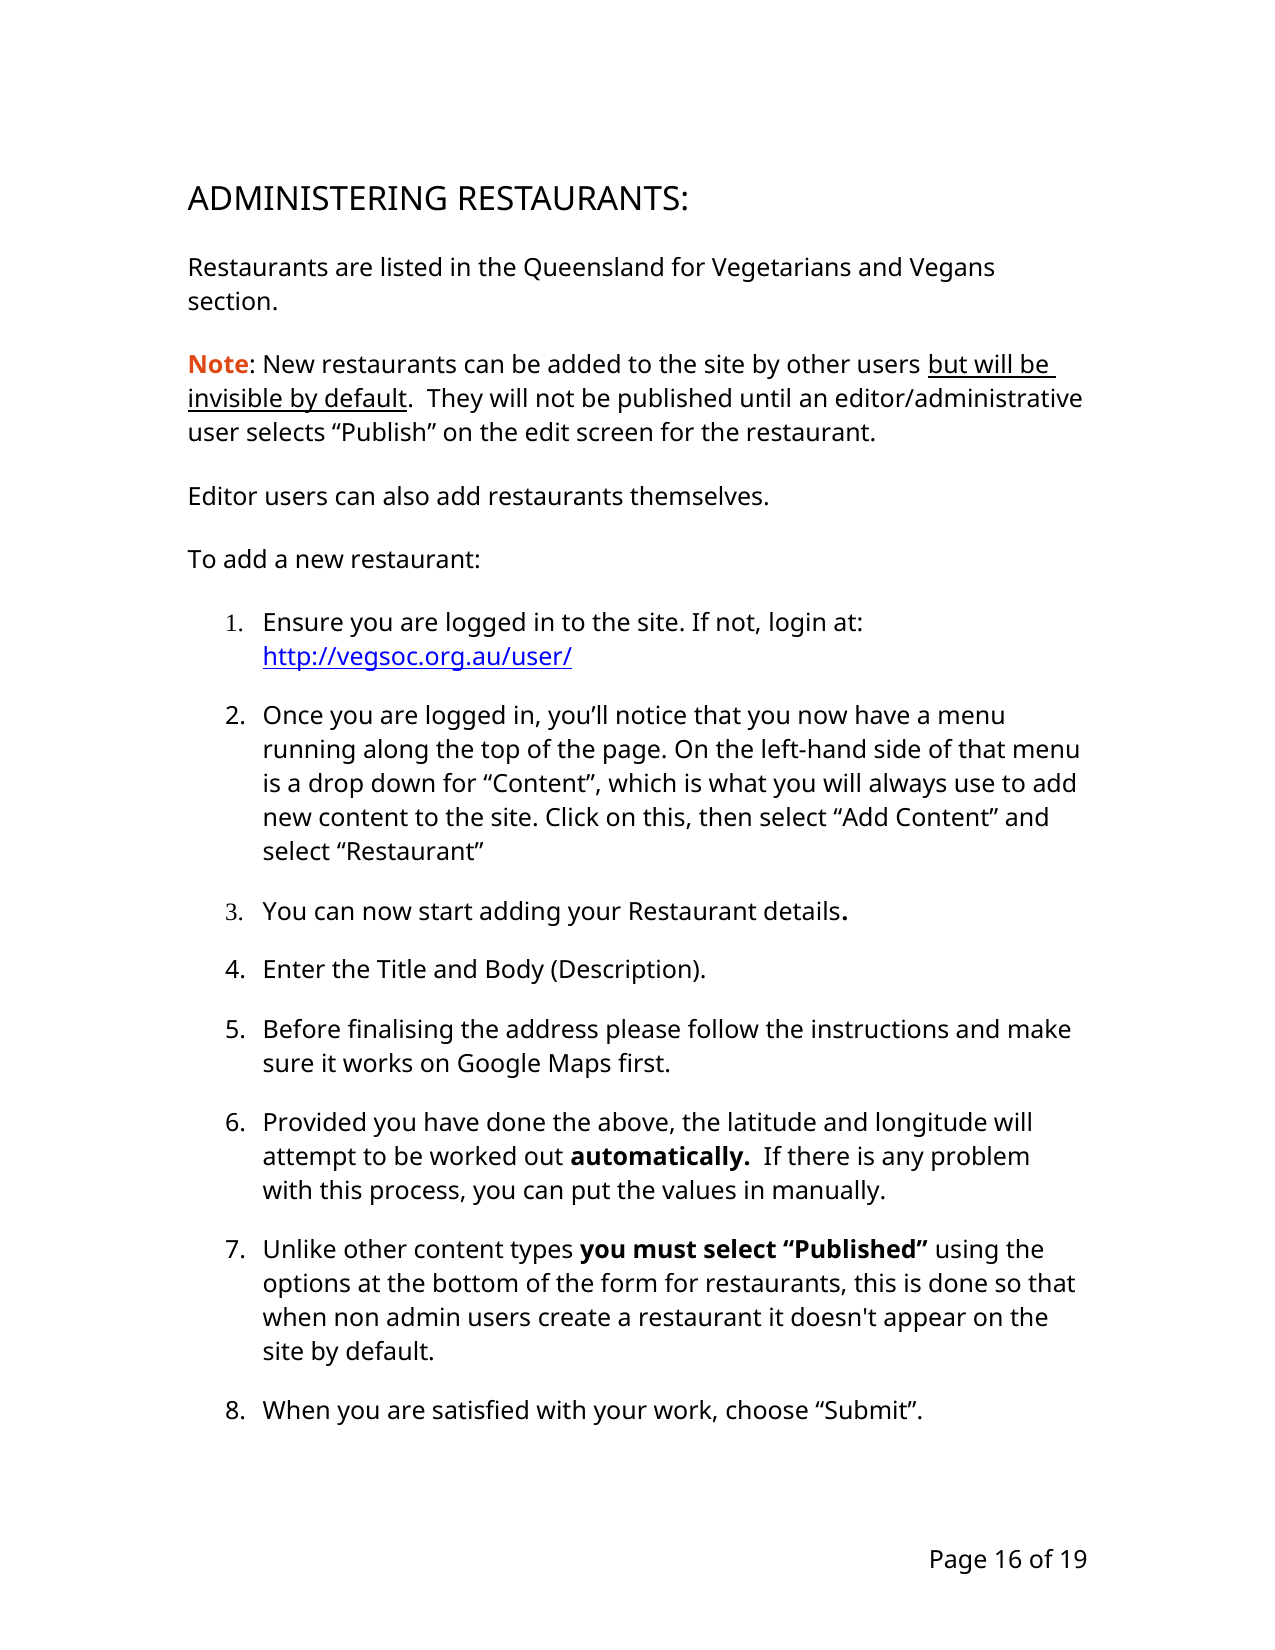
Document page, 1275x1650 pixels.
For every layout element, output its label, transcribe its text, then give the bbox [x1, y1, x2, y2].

subtitle Administering Restaurants: [187, 175, 1087, 220]
list Once you are logged in, you’ll notice that you now have a menu running along the top of the page. On the left-hand side of that menu is a drop down for “Content”, which is what you will always use to add new content to the site. Click on this, then select “Add Content” and select “Restaurant” [225, 698, 1087, 868]
list Ensure you are logged in to the site. If not, login at: http://vegsoc.org.au/user/ [225, 605, 1087, 673]
list Enter the Title and Body (Description). [225, 952, 1087, 986]
list Provided you have done the above, the latitude and longitude will attempt to be worked out automatically. If there is any problem with this process, you can put the values in manually. [225, 1104, 1087, 1207]
list Unlike other content types you must select “Published” using the options at the bottom of the form for restaurants, this is done so that when non admin users create a restaurant it doesn't appear on the site by default. [225, 1232, 1087, 1368]
text Editor users can also add restaurants themselves. [187, 478, 1087, 512]
text To add a new restaurant: [187, 541, 1087, 576]
list Before finalising the address please follow the instructions and make sure it works on Google Maps first. [225, 1011, 1087, 1079]
text Note: New restaurants can be added to the site by other users but will be invisible by default. They will not be published until an editor/administrative user selects “Publish” on the edit screen for the restaurant. [187, 347, 1087, 449]
text Restaurants are listed in the Queensland for Vegetarians and Vegans section. [187, 249, 1087, 318]
list You can now start adding your Restaurant details. [225, 893, 1087, 927]
list When you are satisfied with your work, choose “Submit”. [225, 1393, 1087, 1427]
